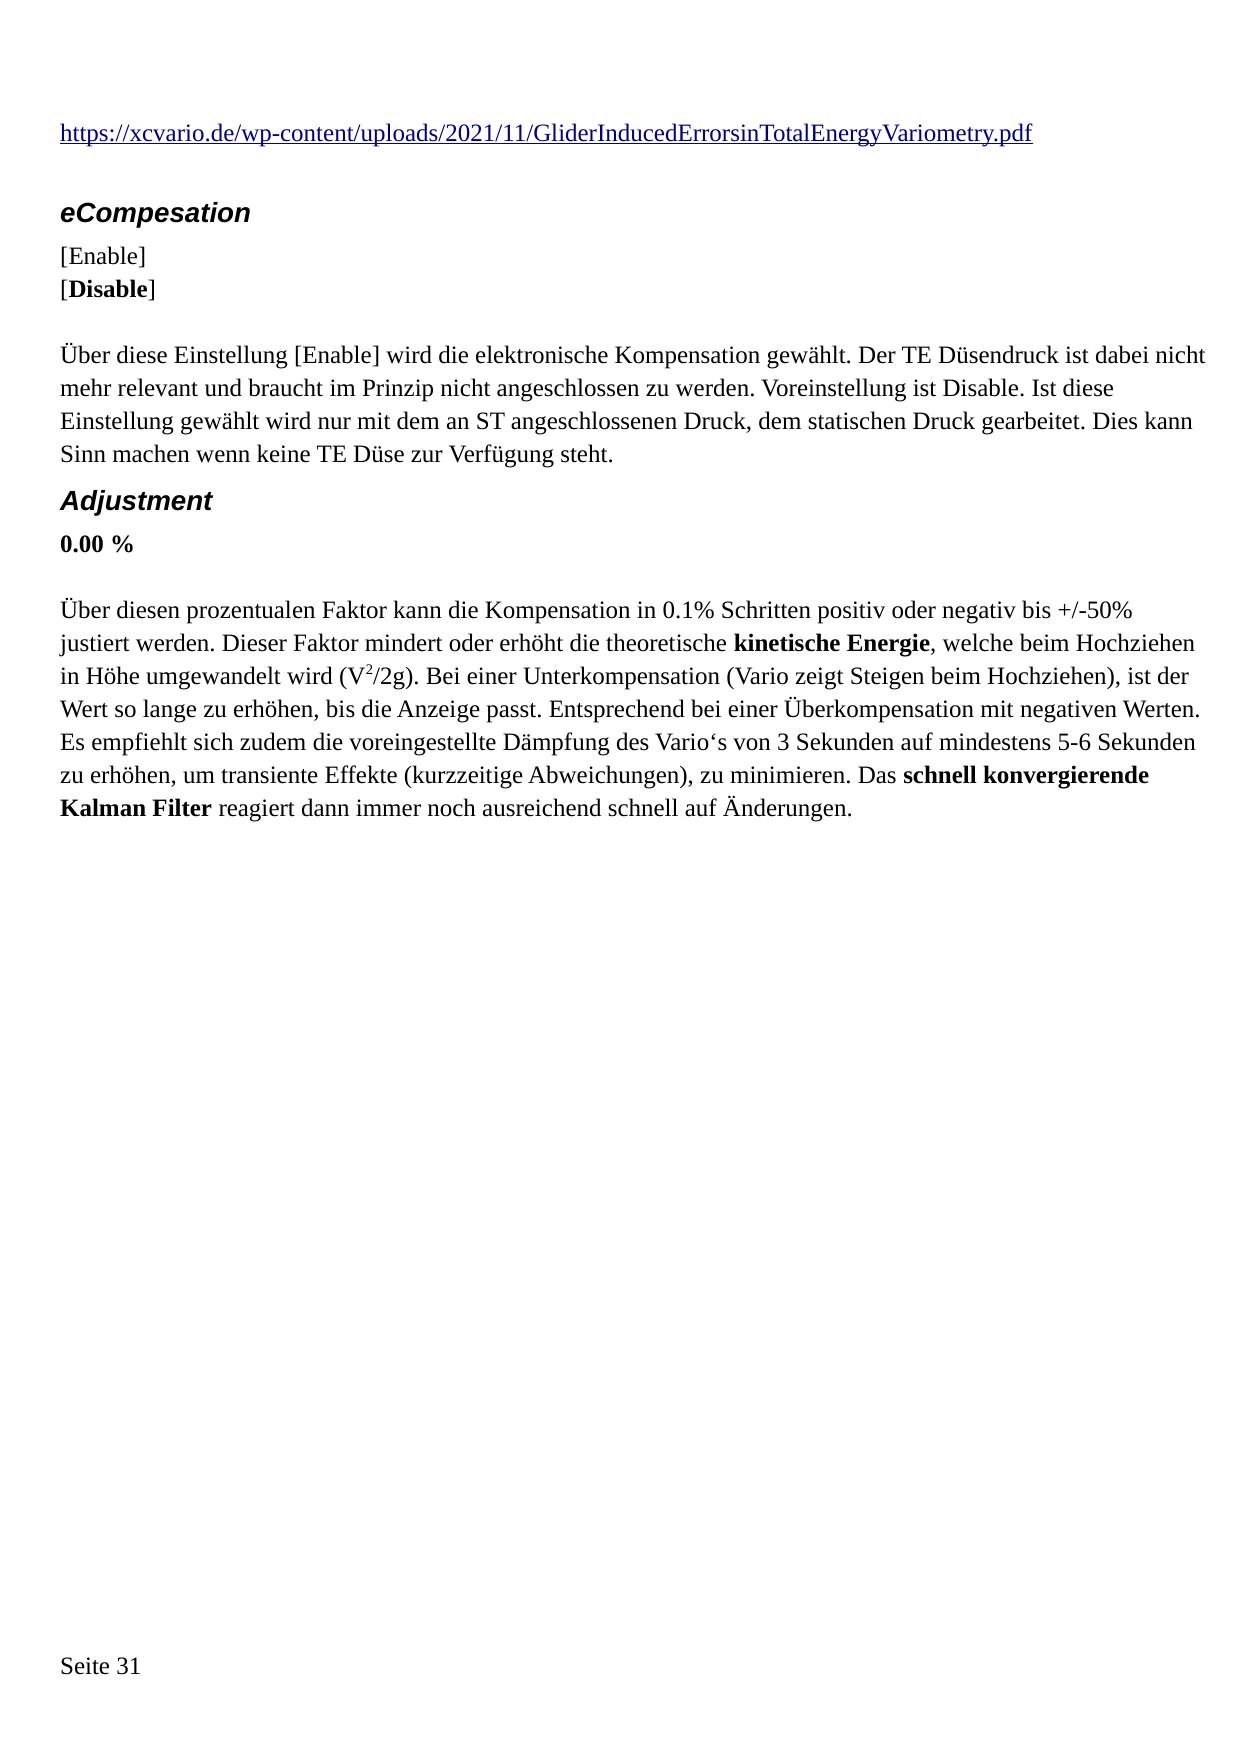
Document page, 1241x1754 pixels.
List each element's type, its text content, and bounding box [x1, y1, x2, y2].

text [Disable] [60, 274, 1207, 303]
text Über diesen prozentualen Faktor kann die Kompensation in 0.1% Schritten positiv oder negativ bis +/-50% justiert werden. Dieser Faktor mindert oder erhöht die theoretische kinetische Energie, welche beim Hochziehen in Höhe umgewandelt wird (V2/2g). Bei einer Unterkompensation (Vario zeigt Steigen beim Hochziehen), ist der Wert so lange zu erhöhen, bis die Anzeige passt. Entsprechend bei einer Überkompensation mit negativen Werten. Es empfiehlt sich zudem die voreingestellte Dämpfung des Vario‘s von 3 Sekunden auf mindestens 5-6 Sekunden zu erhöhen, um transiente Effekte (kurzzeitige Abweichungen), zu minimieren. Das schnell konvergierende Kalman Filter reagiert dann immer noch ausreichend schnell auf Änderungen. [60, 595, 1207, 822]
text 0.00 % [60, 529, 1207, 558]
text https://xcvario.de/wp-content/uploads/2021/11/GliderInducedErrorsinTotalEnergyVariometry.pdf [60, 118, 1207, 147]
text Über diese Einstellung [Enable] wird die elektronische Kompensation gewählt. Der TE Düsendruck ist dabei nicht mehr relevant und braucht im Prinzip nicht angeschlossen zu werden. Voreinstellung ist Disable. Ist diese Einstellung gewählt wird nur mit dem an ST angeschlossenen Druck, dem statischen Druck gearbeitet. Dies kann Sinn machen wenn keine TE Düse zur Verfügung steht. [60, 340, 1207, 468]
subtitle Adjustment [60, 485, 1207, 517]
text [Enable] [60, 241, 1207, 270]
subtitle eCompesation [60, 197, 1207, 228]
